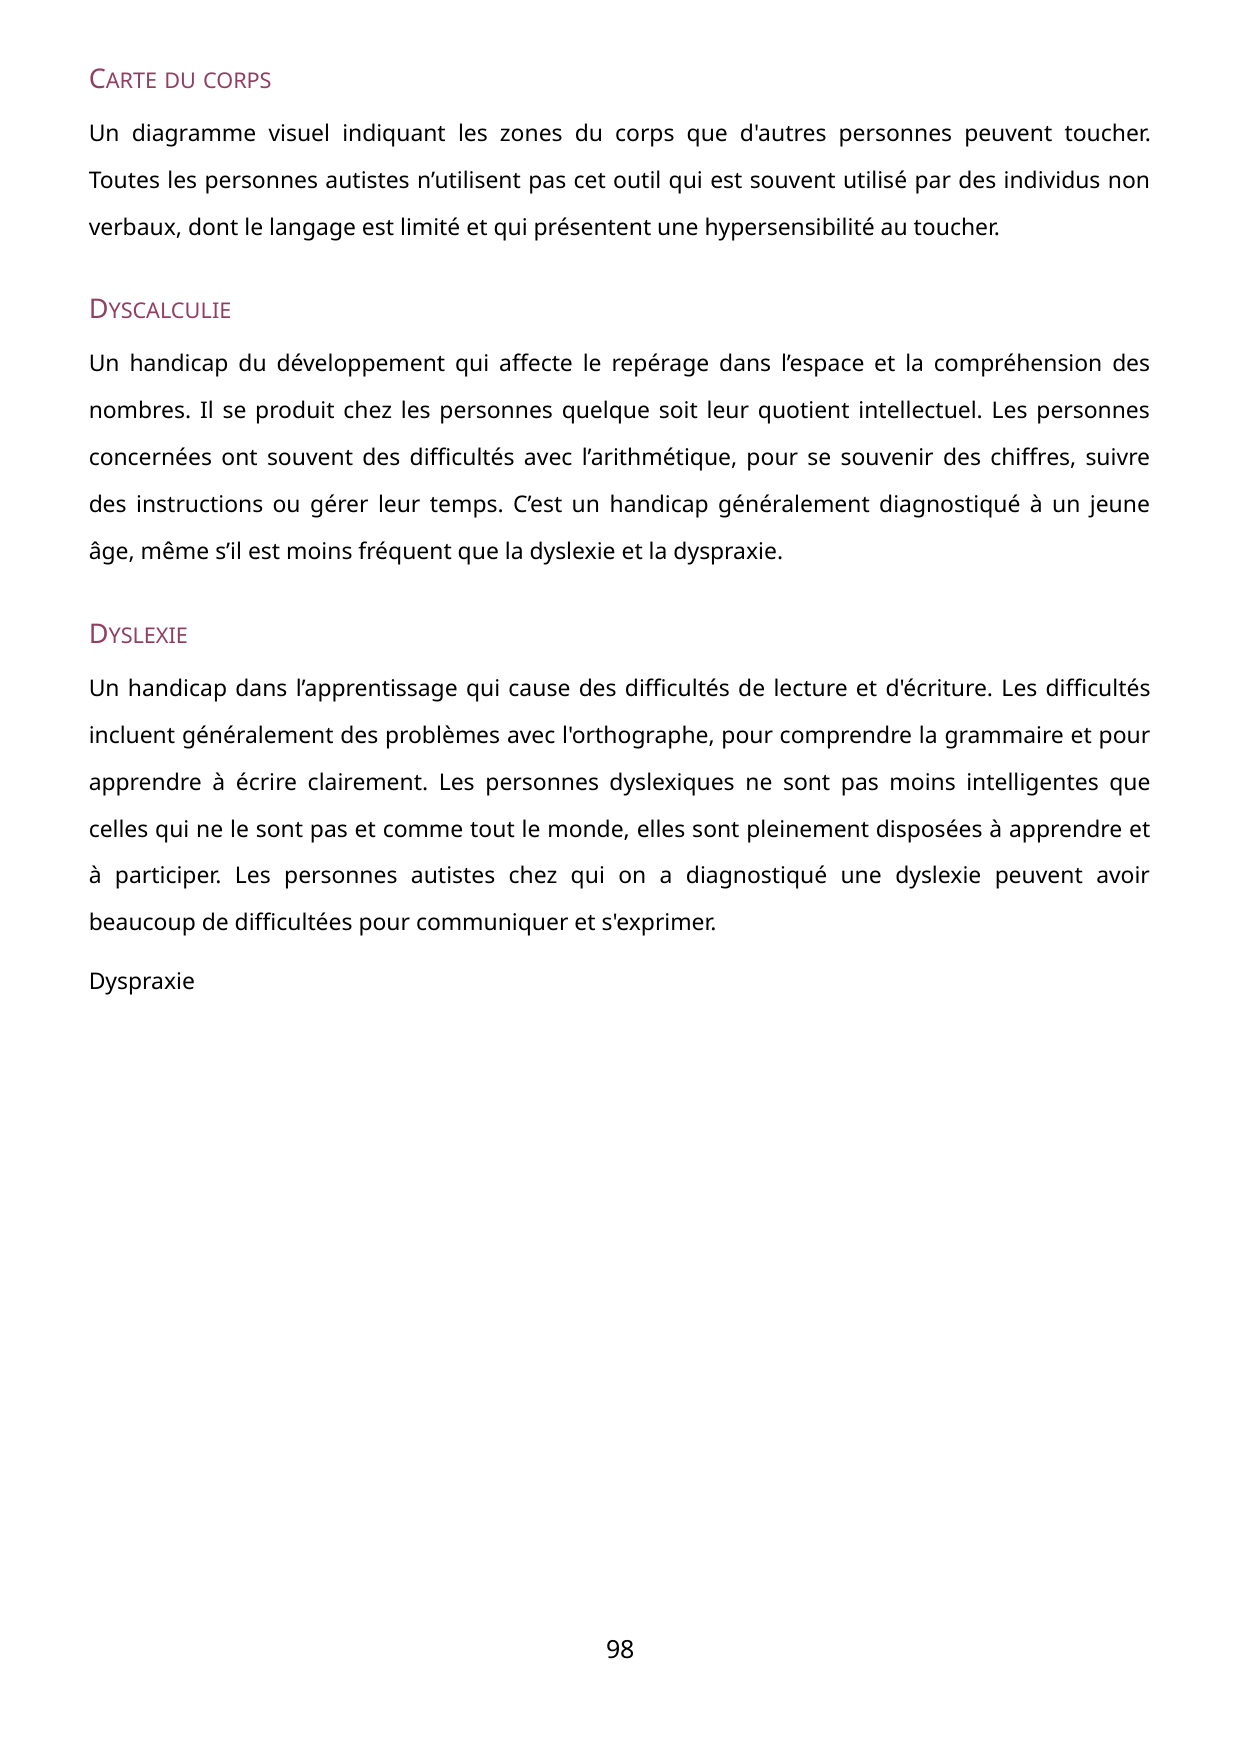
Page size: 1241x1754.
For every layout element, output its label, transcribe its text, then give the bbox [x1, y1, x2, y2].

text Dyspraxie [88, 965, 1152, 996]
text Un handicap dans l’apprentissage qui cause des difficultés de lecture et d'écriture. Les difficultés incluent généralement des problèmes avec l'orthographe, pour comprendre la grammaire et pour apprendre à écrire clairement. Les personnes dyslexiques ne sont pas moins intelligentes que celles qui ne le sont pas et comme tout le monde, elles sont pleinement disposées à apprendre et à participer. Les personnes autistes chez qui on a diagnostiqué une dyslexie peuvent avoir beaucoup de difficultées pour communiquer et s'exprimer. [88, 672, 1152, 937]
subtitle Dyscalculie [88, 290, 1152, 327]
text Un diagramme visuel indiquant les zones du corps que d'autres personnes peuvent toucher. Toutes les personnes autistes n’utilisent pas cet outil qui est souvent utilisé par des individus non verbaux, dont le langage est limité et qui présentent une hypersensibilité au toucher. [88, 117, 1152, 242]
subtitle Carte du corps [88, 59, 1152, 96]
text Un handicap du développement qui affecte le repérage dans l’espace et la compréhension des nombres. Il se produit chez les personnes quelque soit leur quotient intellectuel. Les personnes concernées ont souvent des difficultés avec l’arithmétique, pour se souvenir des chiffres, suivre des instructions ou gérer leur temps. C’est un handicap généralement diagnostiqué à un jeune âge, même s’il est moins fréquent que la dyslexie et la dyspraxie. [88, 347, 1152, 566]
subtitle Dyslexie [88, 614, 1152, 651]
